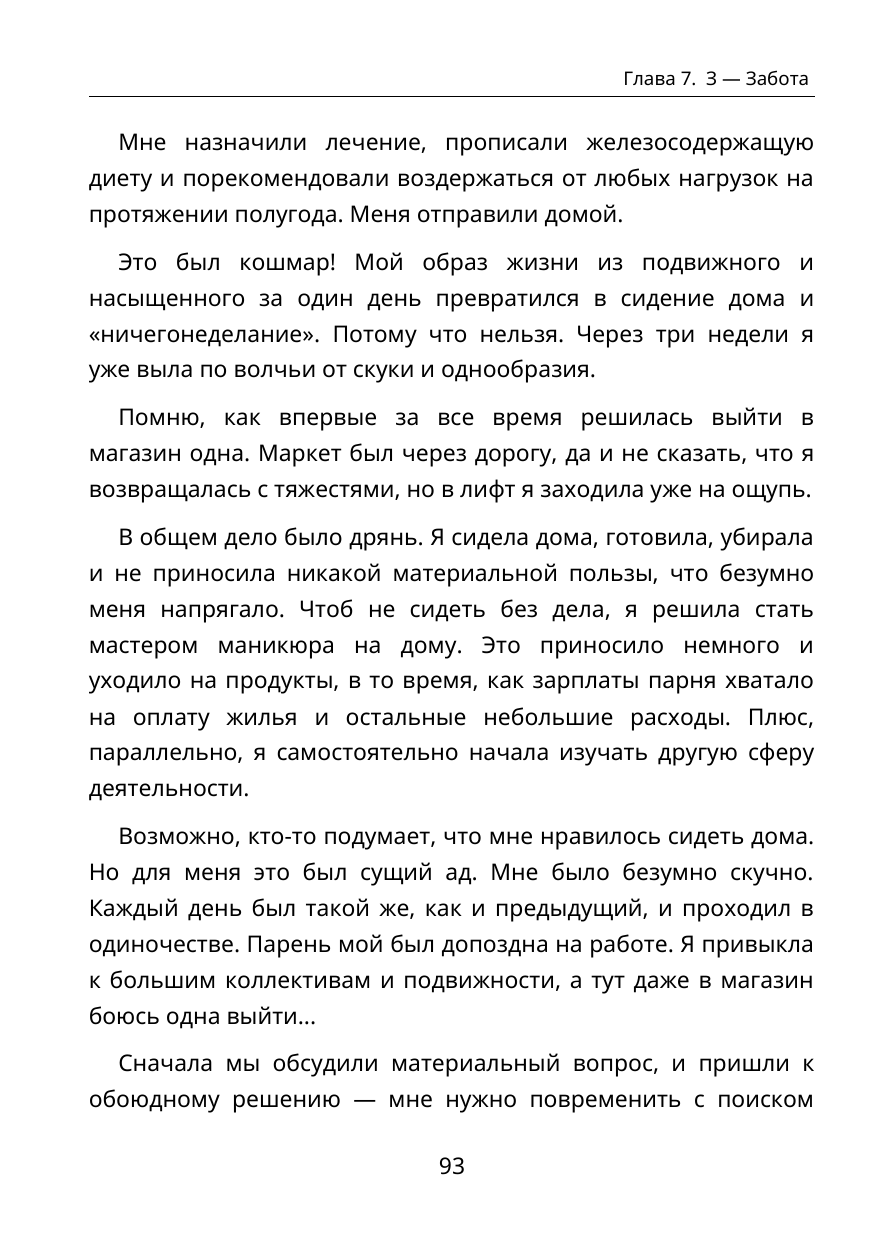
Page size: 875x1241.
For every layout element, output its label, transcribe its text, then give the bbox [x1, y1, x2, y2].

text Это был кошмар! Мой образ жизни из подвижного и насыщенного за один день превратился в сидение дома и «ничегонеделание». Потому что нельзя. Через три недели я уже выла по волчьи от скуки и однообразия. [88, 246, 815, 385]
text Помню, как впервые за все время решилась выйти в магазин одна. Маркет был через дорогу, да и не сказать, что я возвращалась с тяжестями, но в лифт я заходила уже на ощупь. [88, 401, 815, 504]
text В общем дело было дрянь. Я сидела дома, готовила, убирала и не приносила никакой материальной пользы, что безумно меня напрягало. Чтоб не сидеть без дела, я решила стать мастером маникюра на дому. Это приносило немного и уходило на продукты, в то время, как зарплаты парня хватало на оплату жилья и остальные небольшие расходы. Плюс, параллельно, я самостоятельно начала изучать другую сферу деятельности. [88, 521, 815, 803]
text Возможно, кто-то подумает, что мне нравилось сидеть дома. Но для меня это был сущий ад. Мне было безумно скучно. Каждый день был такой же, как и предыдущий, и проходил в одиночестве. Парень мой был допоздна на работе. Я привыкла к большим коллективам и подвижности, а тут даже в магазин боюсь одна выйти... [88, 820, 815, 1031]
text Мне назначили лечение, прописали железосодержащую диету и порекомендовали воздержаться от любых нагрузок на протяжении полугода. Меня отправили домой. [88, 126, 815, 229]
text Сначала мы обсудили материальный вопрос, и пришли к обоюдному решению — мне нужно повременить с поиском [88, 1047, 815, 1114]
